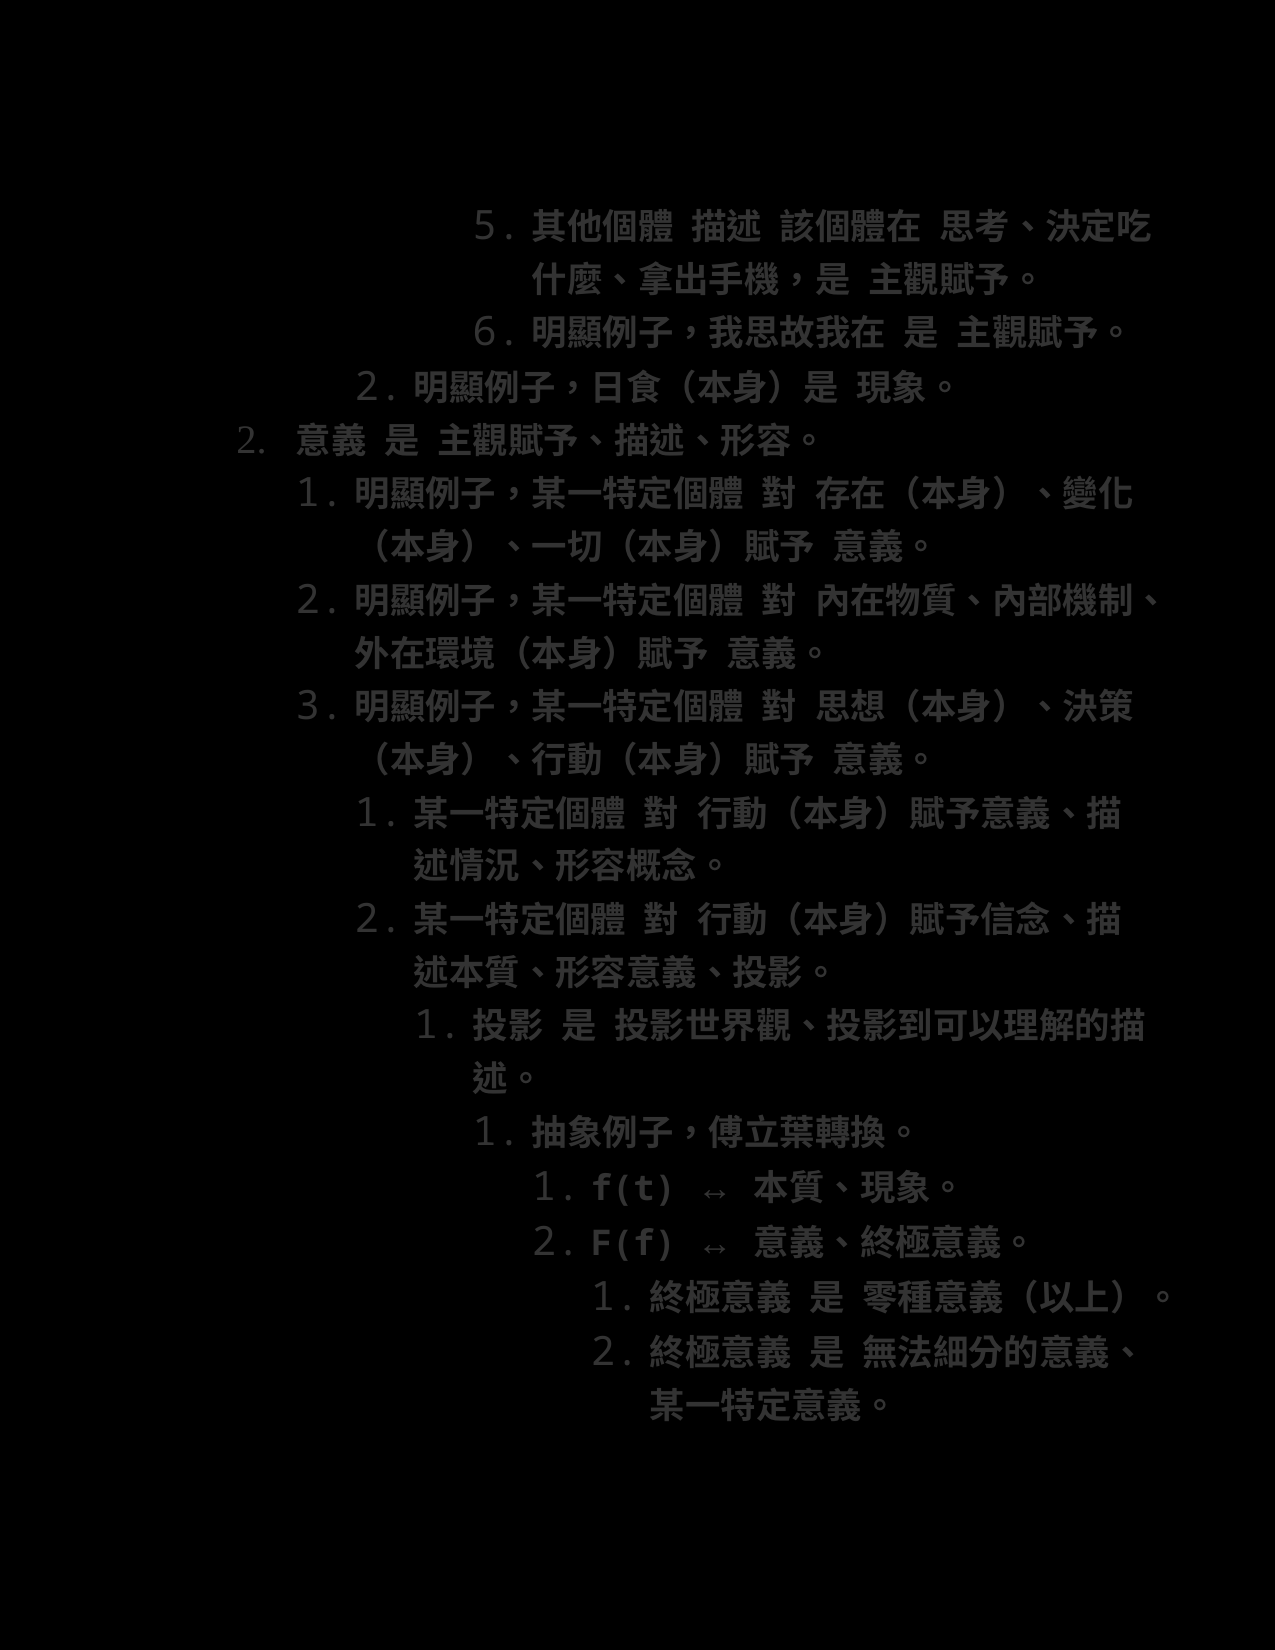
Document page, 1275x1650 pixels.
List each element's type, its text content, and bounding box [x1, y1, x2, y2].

list 終極意義 是 無法細分的意義、某一特定意義。 [591, 1322, 1157, 1428]
list 某一特定個體 對 行動（本身）賦予信念、描述本質、形容意義、投影。 [354, 889, 1157, 995]
list 投影 是 投影世界觀、投影到可以理解的描述。 [413, 995, 1157, 1102]
list 抽象例子，傅立葉轉換。 [472, 1102, 1157, 1157]
list 明顯例子，某一特定個體 對 內在物質、內部機制、外在環境（本身）賦予 意義。 [295, 570, 1157, 676]
list 明顯例子，日食（本身）是 現象。 [354, 357, 1157, 412]
list 明顯例子，某一特定個體 對 存在（本身）、變化（本身）、一切（本身）賦予 意義。 [295, 464, 1157, 570]
list 某一特定個體 對 行動（本身）賦予意義、描述情況、形容概念。 [354, 783, 1157, 889]
list 明顯例子，我思故我在 是 主觀賦予。 [472, 302, 1157, 357]
list F(f) ↔ 意義、終極意義。 [532, 1212, 1157, 1267]
list f(t) ↔ 本質、現象。 [532, 1157, 1157, 1212]
list 其他個體 描述 該個體在 思考、決定吃什麼、拿出手機，是 主觀賦予。 [472, 196, 1157, 302]
list 意義 是 主觀賦予、描述、形容。 [236, 412, 1157, 464]
list 終極意義 是 零種意義（以上）。 [591, 1267, 1157, 1322]
list 明顯例子，某一特定個體 對 思想（本身）、決策（本身）、行動（本身）賦予 意義。 [295, 676, 1157, 783]
